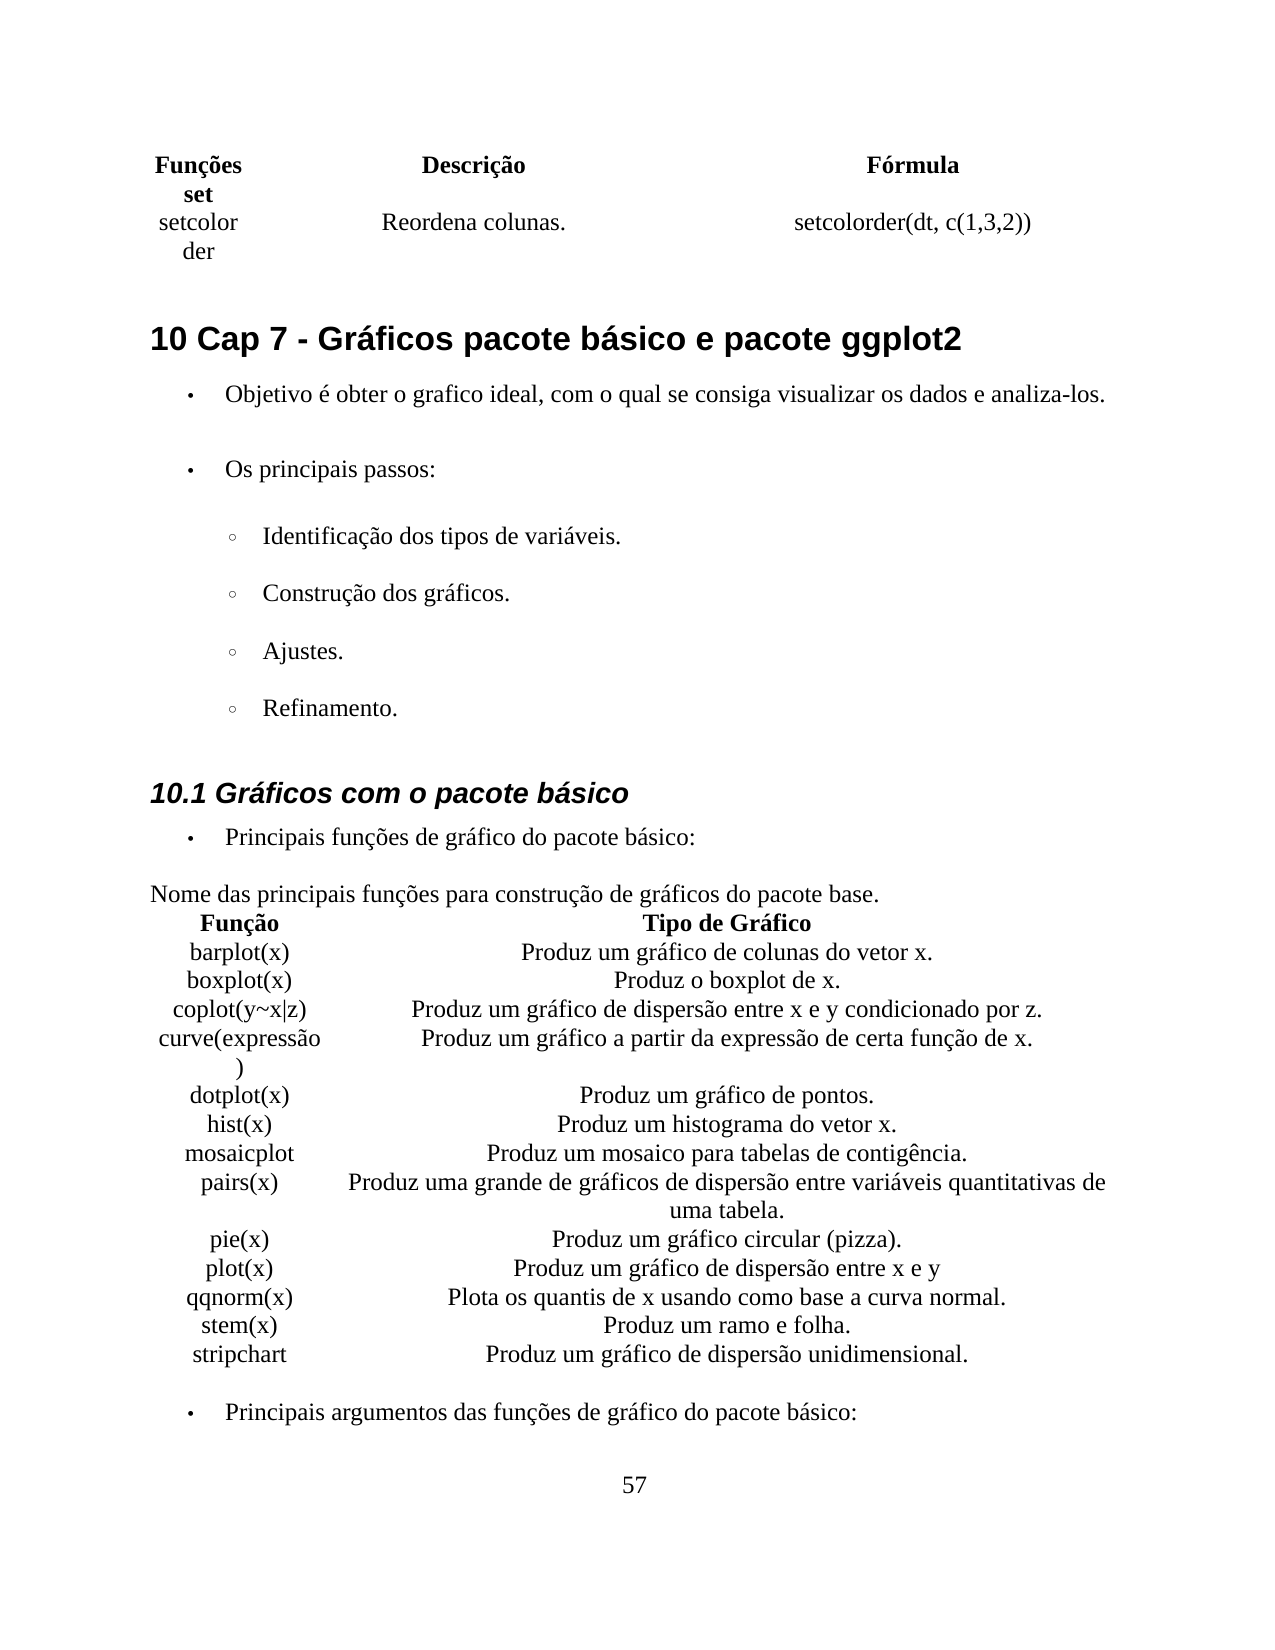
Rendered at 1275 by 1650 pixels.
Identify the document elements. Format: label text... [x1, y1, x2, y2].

list Identificação dos tipos de variáveis. [225, 521, 1125, 578]
table_cell plot(x) [150, 1253, 329, 1282]
subtitle 10 Cap 7 - Gráficos pacote básico e pacote ggplot2 [150, 319, 1125, 357]
list Refinamento. [225, 693, 1125, 751]
table_cell setcolorder [150, 208, 247, 265]
table_header Funções set [150, 150, 247, 207]
list Construção dos gráficos. [225, 578, 1125, 636]
subtitle 10.1 Gráficos com o pacote básico [150, 776, 1125, 809]
table_cell pairs(x) [150, 1167, 329, 1224]
table_cell barplot(x) [150, 937, 329, 966]
table_cell coplot(y~x|z) [150, 994, 329, 1023]
table_cell Produz um gráfico circular (pizza). [329, 1224, 1125, 1253]
table_cell Produz um histograma do vetor x. [329, 1109, 1125, 1138]
list Principais funções de gráfico do pacote básico: [187, 822, 1125, 879]
list Ajustes. [225, 636, 1125, 693]
table_header Fórmula [701, 150, 1125, 207]
list Objetivo é obter o grafico ideal, com o qual se consiga visualizar os dados e analiza-los. [187, 379, 1125, 436]
table_cell Produz um gráfico de dispersão entre x e y condicionado por z. [329, 994, 1125, 1023]
table_cell Produz um gráfico de dispersão unidimensional. [329, 1339, 1125, 1368]
list Principais argumentos das funções de gráfico do pacote básico: [187, 1397, 1125, 1426]
table_cell Produz o boxplot de x. [329, 966, 1125, 994]
table_cell Produz um ramo e folha. [329, 1311, 1125, 1339]
table_cell mosaicplot [150, 1138, 329, 1167]
table_header Função [150, 908, 329, 937]
table_cell boxplot(x) [150, 966, 329, 994]
table_header Descrição [247, 150, 701, 207]
table_cell stem(x) [150, 1311, 329, 1339]
table_cell qqnorm(x) [150, 1282, 329, 1311]
list Os principais passos: [187, 454, 1125, 512]
table_cell Reordena colunas. [247, 208, 701, 265]
table_cell dotplot(x) [150, 1081, 329, 1109]
table_cell curve(expressão) [150, 1023, 329, 1081]
table_cell Produz um gráfico de colunas do vetor x. [329, 937, 1125, 966]
table_cell Produz um mosaico para tabelas de contigência. [329, 1138, 1125, 1167]
table_cell Produz uma grande de gráficos de dispersão entre variáveis quantitativas de uma tabela. [329, 1167, 1125, 1224]
table_cell setcolorder(dt, c(1,3,2)) [701, 208, 1125, 265]
table_cell Produz um gráfico de dispersão entre x e y [329, 1253, 1125, 1282]
table_cell stripchart [150, 1339, 329, 1368]
table_cell pie(x) [150, 1224, 329, 1253]
table_cell Produz um gráfico a partir da expressão de certa função de x. [329, 1023, 1125, 1081]
table_cell Produz um gráfico de pontos. [329, 1081, 1125, 1109]
table_cell Plota os quantis de x usando como base a curva normal. [329, 1282, 1125, 1311]
text Nome das principais funções para construção de gráficos do pacote base. [150, 879, 1125, 908]
table_cell hist(x) [150, 1109, 329, 1138]
table_header Tipo de Gráfico [329, 908, 1125, 937]
